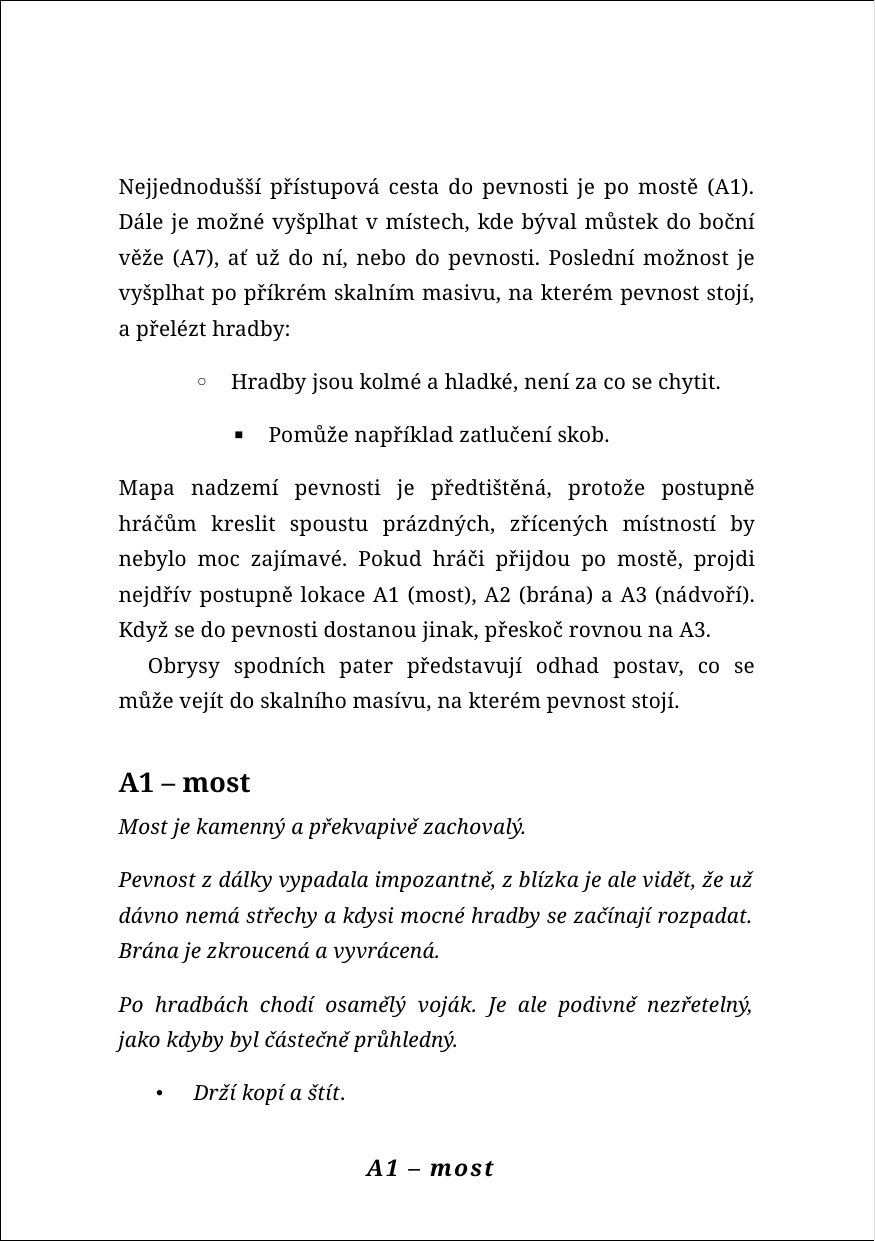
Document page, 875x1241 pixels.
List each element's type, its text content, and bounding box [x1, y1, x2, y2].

text Mapa nadzemí pevnosti je předtištěná, protože postupně hráčům kreslit spoustu prázdných, zřícených místností by nebylo moc zajímavé. Pokud hráči přijdou po mostě, projdi nejdřív postupně lokace A1 (most), A2 (brána) a A3 (nádvoří). Když se do pevnosti dostanou jinak, přeskoč rovnou na A3. Obrysy spodních pater představují odhad postav, co se může vejít do skalního masívu, na kterém pevnost stojí. [118, 473, 756, 715]
list Hradby jsou kolmé a hladké, není za co se chytit. [193, 367, 756, 396]
text Nejjednodušší přístupová cesta do pevnosti je po mostě (A1). Dále je možné vyšplhat v místech, kde býval můstek do boční věže (A7), ať už do ní, nebo do pevnosti. Poslední možnost je vyšplhat po příkrém skalním masivu, na kterém pevnost stojí, a přelézt hradby: [118, 172, 756, 342]
text Most je kamenný a překvapivě zachovalý. [118, 812, 756, 841]
list Pomůže například zatlučení skob. [231, 420, 756, 449]
text Po hradbách chodí osamělý voják. Je ale podivně nezřetelný, jako kdyby byl částečně průhledný. [118, 990, 756, 1054]
subtitle A1 – most [118, 763, 756, 800]
list Drží kopí a štít. [156, 1078, 756, 1107]
text Pevnost z dálky vypadala impozantně, z blízka je ale vidět, že už dávno nemá střechy a kdysi mocné hradby se začínají rozpadat. Brána je zkroucená a vyvrácená. [118, 865, 756, 965]
